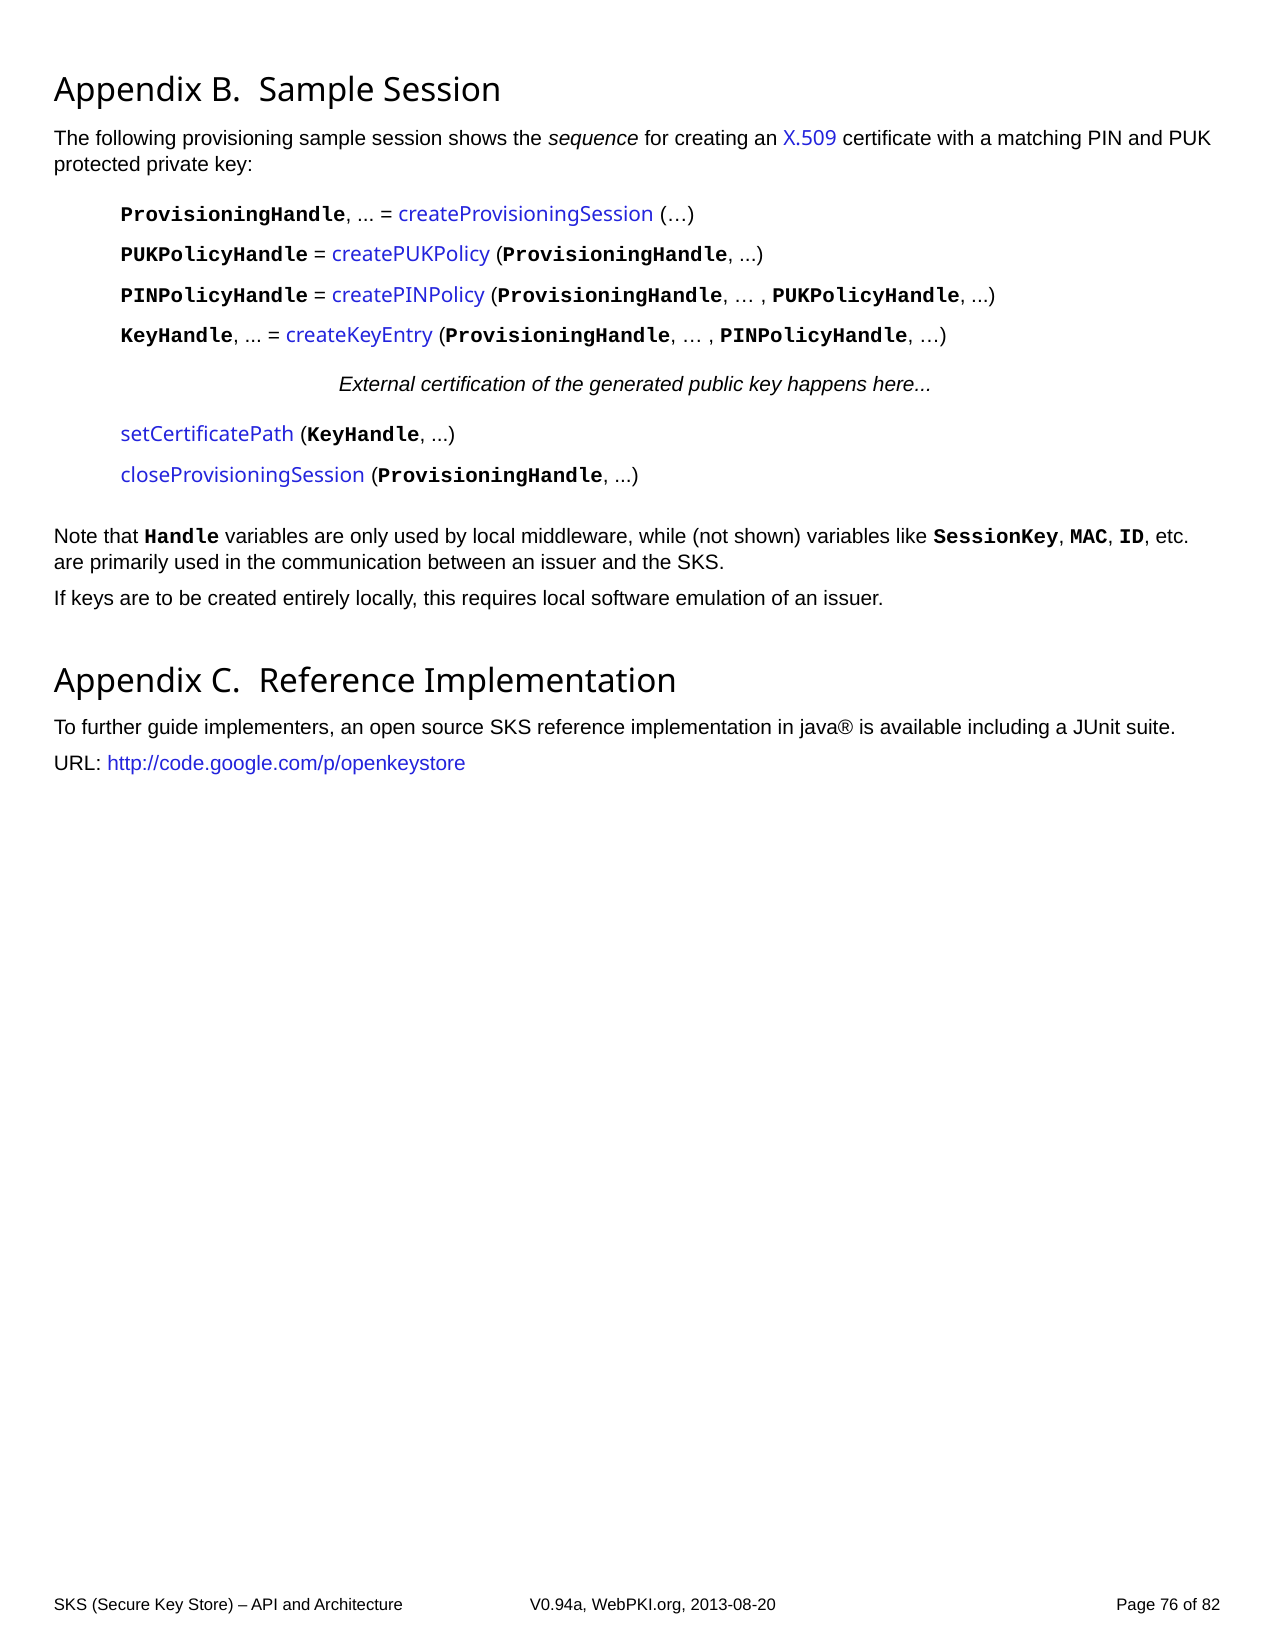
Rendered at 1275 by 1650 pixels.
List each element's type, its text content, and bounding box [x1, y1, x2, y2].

text The following provisioning sample session shows the sequence for creating an X.509 certificate with a matching PIN and PUK protected private key: [54, 123, 1221, 176]
text KeyHandle, ... = createKeyEntry (ProvisioningHandle, … , PINPolicyHandle, …) [120, 320, 1221, 348]
text PUKPolicyHandle = createPUKPolicy (ProvisioningHandle, ...) [120, 239, 1221, 268]
subtitle Sample Session [54, 66, 1221, 111]
text If keys are to be created entirely locally, this requires local software emulation of an issuer. [54, 586, 1221, 610]
text External certification of the generated public key happens here... [52, 372, 1221, 396]
text PINPolicyHandle = createPINPolicy (ProvisioningHandle, … , PUKPolicyHandle, ...) [120, 280, 1221, 308]
text setCertificatePath (KeyHandle, ...) [120, 419, 1221, 448]
text ProvisioningHandle, ... = createProvisioningSession (…) [120, 199, 1221, 228]
text URL: http://code.google.com/p/openkeystore [54, 750, 1221, 774]
text closeProvisioningSession (ProvisioningHandle, ...) [120, 460, 1221, 488]
text To further guide implementers, an open source SKS reference implementation in java® is available including a JUnit suite. [54, 714, 1221, 738]
text Note that Handle variables are only used by local middleware, while (not shown) variables like SessionKey, MAC, ID, etc. are primarily used in the communication between an issuer and the SKS. [54, 500, 1221, 574]
subtitle Reference Implementation [54, 657, 1221, 703]
